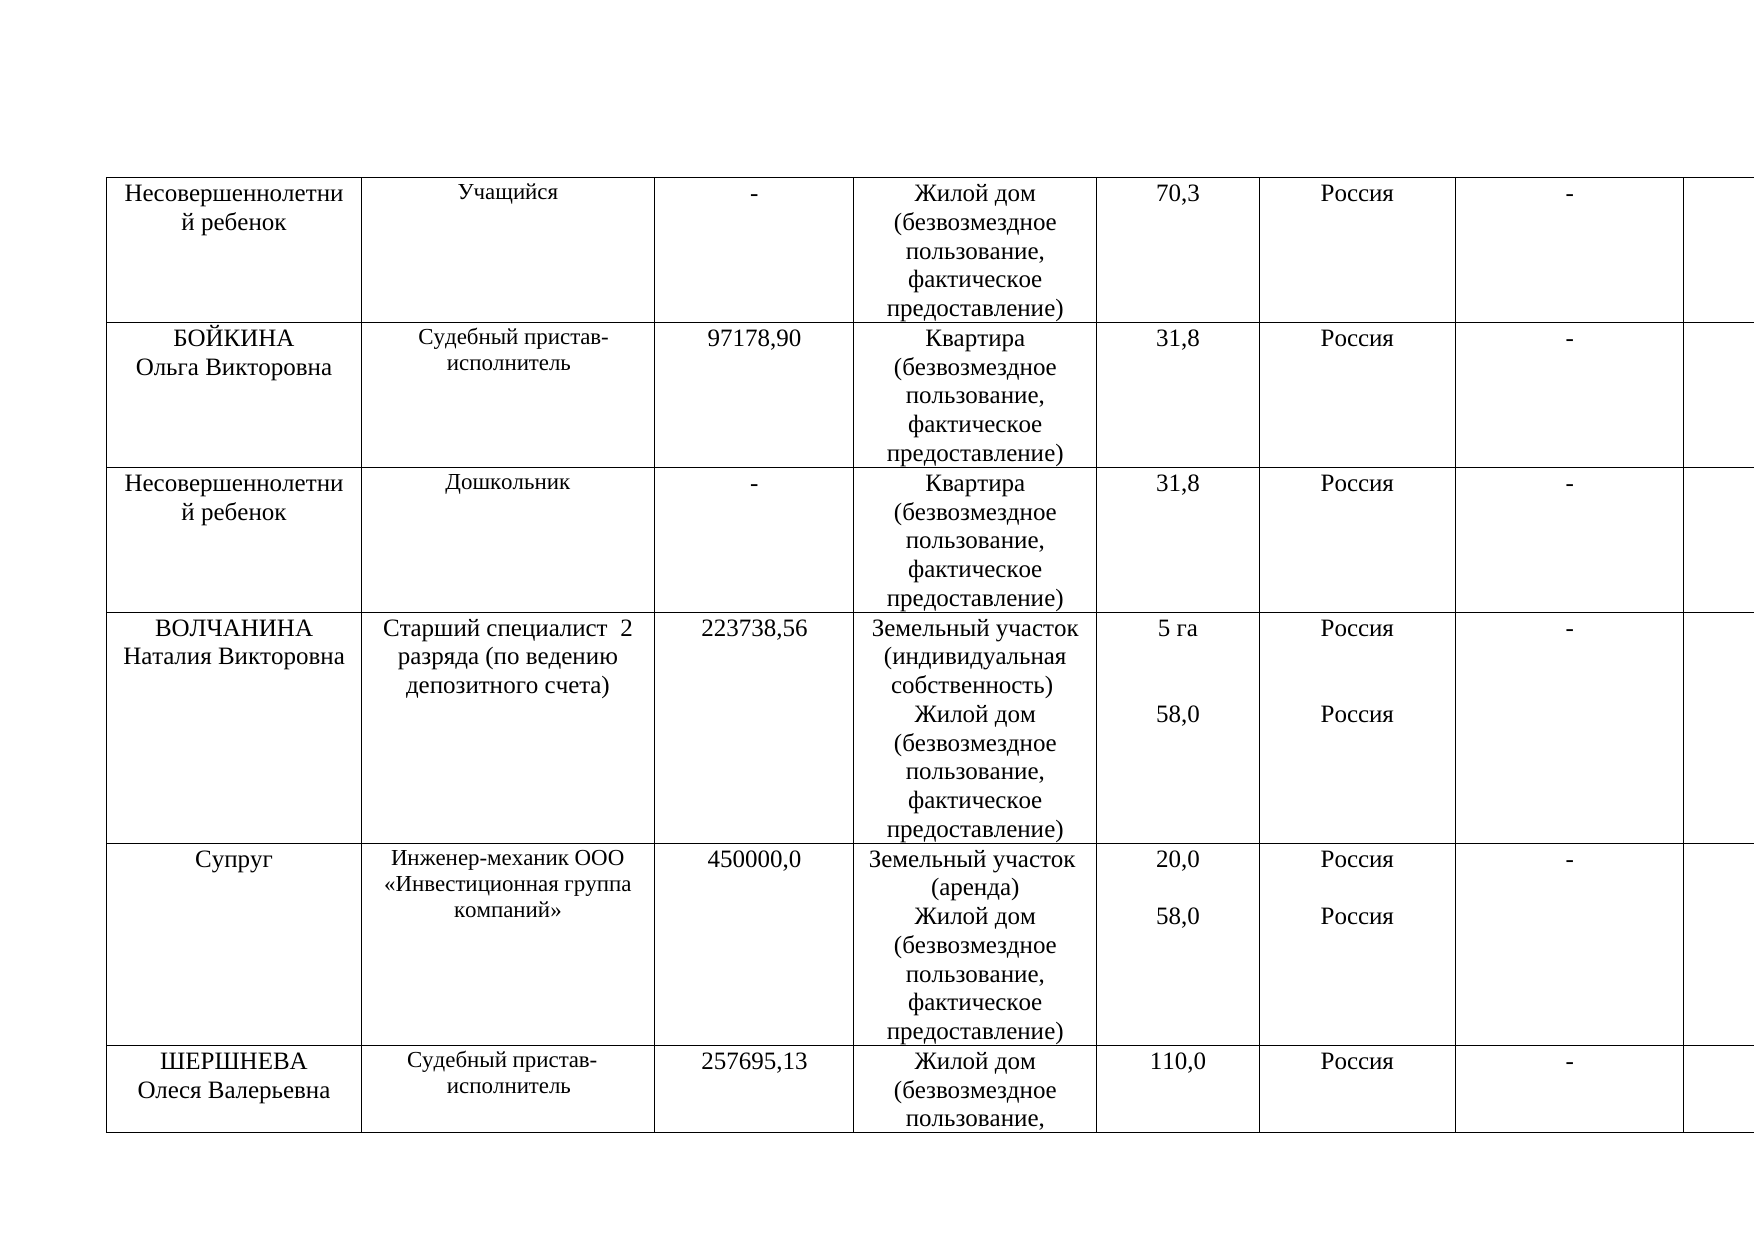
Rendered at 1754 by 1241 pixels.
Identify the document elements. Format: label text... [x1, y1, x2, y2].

table_cell Учащийся [362, 178, 654, 322]
table_cell Судебный пристав- исполнитель [362, 323, 654, 467]
table_cell - [1456, 1046, 1683, 1132]
table_cell [1684, 178, 1754, 322]
table_cell Россия Россия [1260, 613, 1455, 843]
table_cell - [655, 468, 853, 612]
table_cell [1684, 613, 1754, 843]
table_cell Россия [1260, 1046, 1455, 1132]
table_cell Россия [1260, 323, 1455, 467]
table_cell 31,8 [1097, 323, 1259, 467]
table_cell Квартира (безвозмездное пользование, фактическое предоставление) [854, 323, 1096, 467]
table_cell БОЙКИНА Ольга Викторовна [107, 323, 361, 467]
table_cell Земельный участок (аренда) Жилой дом (безвозмездное пользование, фактическое предоставление) [854, 844, 1096, 1045]
table_cell - [1456, 613, 1683, 843]
table_cell Судебный пристав- исполнитель [362, 1046, 654, 1132]
table_cell Старший специалист 2 разряда (по ведению депозитного счета) [362, 613, 654, 843]
table_cell 31,8 [1097, 468, 1259, 612]
table_cell Жилой дом (безвозмездное пользование, [854, 1046, 1096, 1132]
table_cell - [1456, 178, 1683, 322]
table_cell Дошкольник [362, 468, 654, 612]
table_cell Инженер-механик ООО «Инвестиционная группа компаний» [362, 844, 654, 1045]
table_cell Россия [1260, 178, 1455, 322]
table_cell Россия Россия [1260, 844, 1455, 1045]
table_cell 257695,13 [655, 1046, 853, 1132]
table_cell Несовершеннолетний ребенок [107, 468, 361, 612]
table_cell 223738,56 [655, 613, 853, 843]
table_cell Жилой дом (безвозмездное пользование, фактическое предоставление) [854, 178, 1096, 322]
table_cell Россия [1260, 468, 1455, 612]
table_cell 70,3 [1097, 178, 1259, 322]
table_cell Несовершеннолетний ребенок [107, 178, 361, 322]
table_cell 110,0 [1097, 1046, 1259, 1132]
table_cell 20,0 58,0 [1097, 844, 1259, 1045]
table_cell ШЕРШНЕВА Олеся Валерьевна [107, 1046, 361, 1132]
table_cell [1684, 844, 1754, 1045]
table_cell ВОЛЧАНИНА Наталия Викторовна [107, 613, 361, 843]
table_cell [1684, 468, 1754, 612]
table_cell 97178,90 [655, 323, 853, 467]
table_cell - [1456, 844, 1683, 1045]
table_cell - [1456, 468, 1683, 612]
table_cell Супруг [107, 844, 361, 1045]
table_cell 450000,0 [655, 844, 853, 1045]
table_cell 5 га 58,0 [1097, 613, 1259, 843]
table_cell - [1456, 323, 1683, 467]
table_cell - [655, 178, 853, 322]
table_cell [1684, 1046, 1754, 1132]
table_cell [1684, 323, 1754, 467]
table_cell Квартира (безвозмездное пользование, фактическое предоставление) [854, 468, 1096, 612]
table_cell Земельный участок (индивидуальная собственность) Жилой дом (безвозмездное пользование, фактическое предоставление) [854, 613, 1096, 843]
